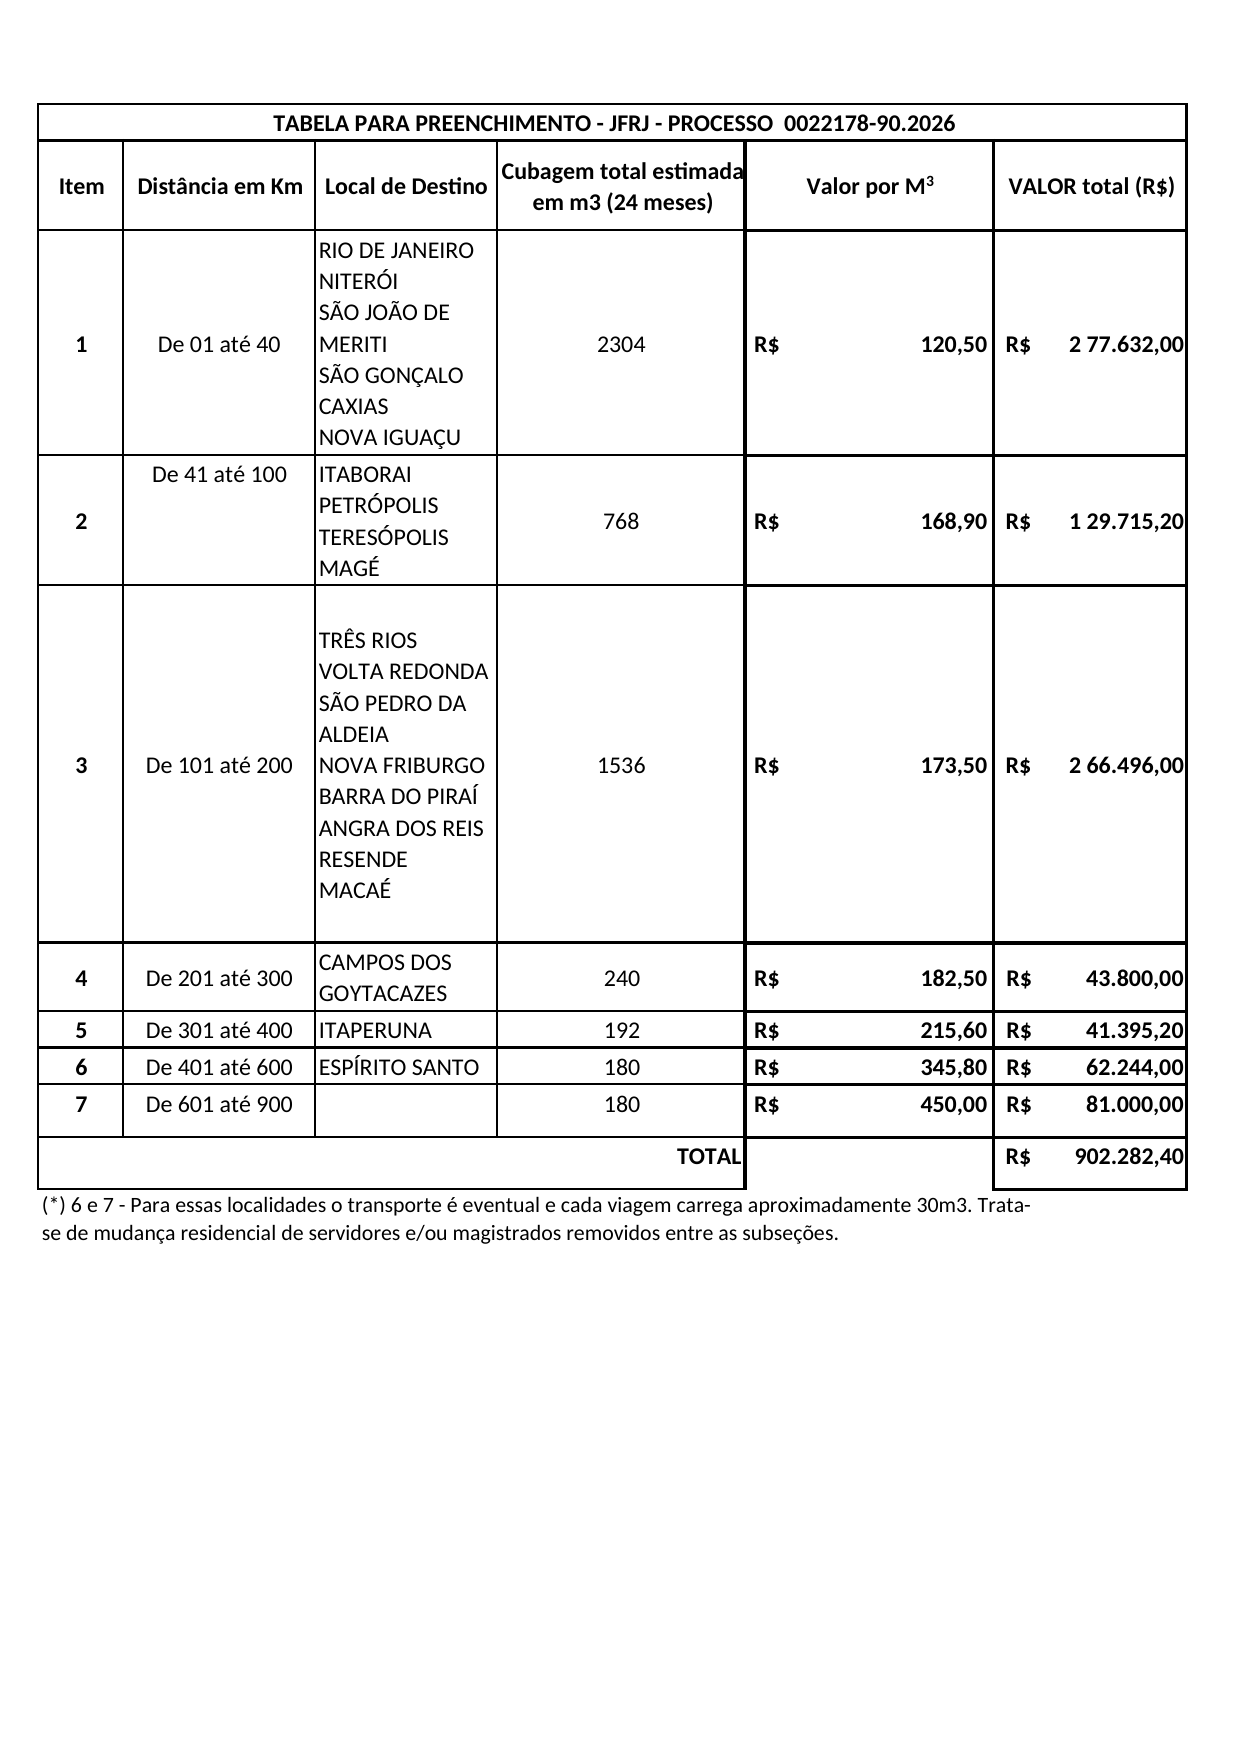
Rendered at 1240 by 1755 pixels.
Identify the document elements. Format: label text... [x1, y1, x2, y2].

table_cell 6 [39, 1049, 122, 1083]
table_cell ITAPERUNA [316, 1012, 496, 1046]
table_cell ESPÍRITO SANTO [316, 1049, 496, 1083]
table_cell De 401 até 600 [124, 1049, 314, 1083]
table_cell ITABORAI PETRÓPOLIS TERESÓPOLIS MAGÉ [316, 456, 496, 584]
table_cell R$ 450,00 [747, 1086, 992, 1136]
table_cell R$ 62.244,00 [995, 1050, 1185, 1083]
table_cell [747, 1139, 992, 1188]
table_cell De 201 até 300 [124, 944, 314, 1009]
table_cell R$ 2 77.632,00 [995, 232, 1185, 453]
table_cell R$ 41.395,20 [995, 1013, 1185, 1046]
text (*) 6 e 7 - Para essas localidades o transporte é eventual e cada viagem carrega aproximadamente 30m3. Trata-se de mudança residencial de servidores e/ou magistrados removidos entre as subseções. [42, 1191, 1046, 1246]
table_cell R$ 168,90 [747, 457, 992, 584]
table_cell R$ 345,80 [747, 1050, 992, 1083]
table_cell De 601 até 900 [124, 1085, 314, 1136]
table_cell R$ 1 29.715,20 [995, 457, 1185, 584]
table_cell 1 [39, 231, 122, 453]
table_cell 7 [39, 1085, 122, 1136]
table_cell R$ 81.000,00 [995, 1086, 1185, 1136]
table_cell RIO DE JANEIRO NITERÓI SÃO JOÃO DE MERITI SÃO GONÇALO CAXIAS NOVA IGUAÇU [316, 231, 496, 453]
table_cell 180 [498, 1085, 743, 1136]
table_cell De 101 até 200 [124, 586, 314, 941]
table_cell TOTAL [39, 1138, 743, 1188]
table_cell 2 [39, 456, 122, 584]
table_cell 768 [498, 456, 743, 584]
table_cell 1536 [498, 586, 743, 941]
table_cell Cubagem total estimada em m3 (24 meses) [498, 142, 743, 229]
table_cell 4 [39, 944, 122, 1009]
table_cell Item [39, 142, 122, 229]
table_header TABELA PARA PREENCHIMENTO - JFRJ - PROCESSO 0022178-90.2026 [39, 105, 1185, 139]
table_cell CAMPOS DOS GOYTACAZES [316, 944, 496, 1009]
table_cell TRÊS RIOS VOLTA REDONDA SÃO PEDRO DA ALDEIA NOVA FRIBURGO BARRA DO PIRAÍ ANGRA DOS REIS RESENDE MACAÉ [316, 586, 496, 941]
table_cell R$ 173,50 [747, 587, 992, 941]
table_cell 2304 [498, 231, 743, 453]
table_cell R$ 215,60 [747, 1013, 992, 1046]
table_cell 240 [498, 944, 743, 1009]
table_cell [316, 1085, 496, 1136]
table_cell Distância em Km [124, 142, 314, 229]
table_cell De 01 até 40 [124, 231, 314, 453]
table_cell R$ 182,50 [747, 945, 992, 1009]
table_cell R$ 120,50 [747, 232, 992, 453]
table_cell VALOR total (R$) [995, 142, 1185, 229]
table_cell R$ 43.800,00 [995, 945, 1185, 1009]
table_cell 3 [39, 586, 122, 941]
table_cell 192 [498, 1012, 743, 1046]
table_cell De 41 até 100 [124, 456, 314, 584]
table_cell 180 [498, 1049, 743, 1083]
table_cell Valor por M3 [747, 142, 992, 229]
table_cell Local de Destino [316, 142, 496, 229]
table_cell 5 [39, 1012, 122, 1046]
table_cell R$ 2 66.496,00 [995, 587, 1185, 941]
table_cell R$ 902.282,40 [995, 1139, 1185, 1188]
table_cell De 301 até 400 [124, 1012, 314, 1046]
